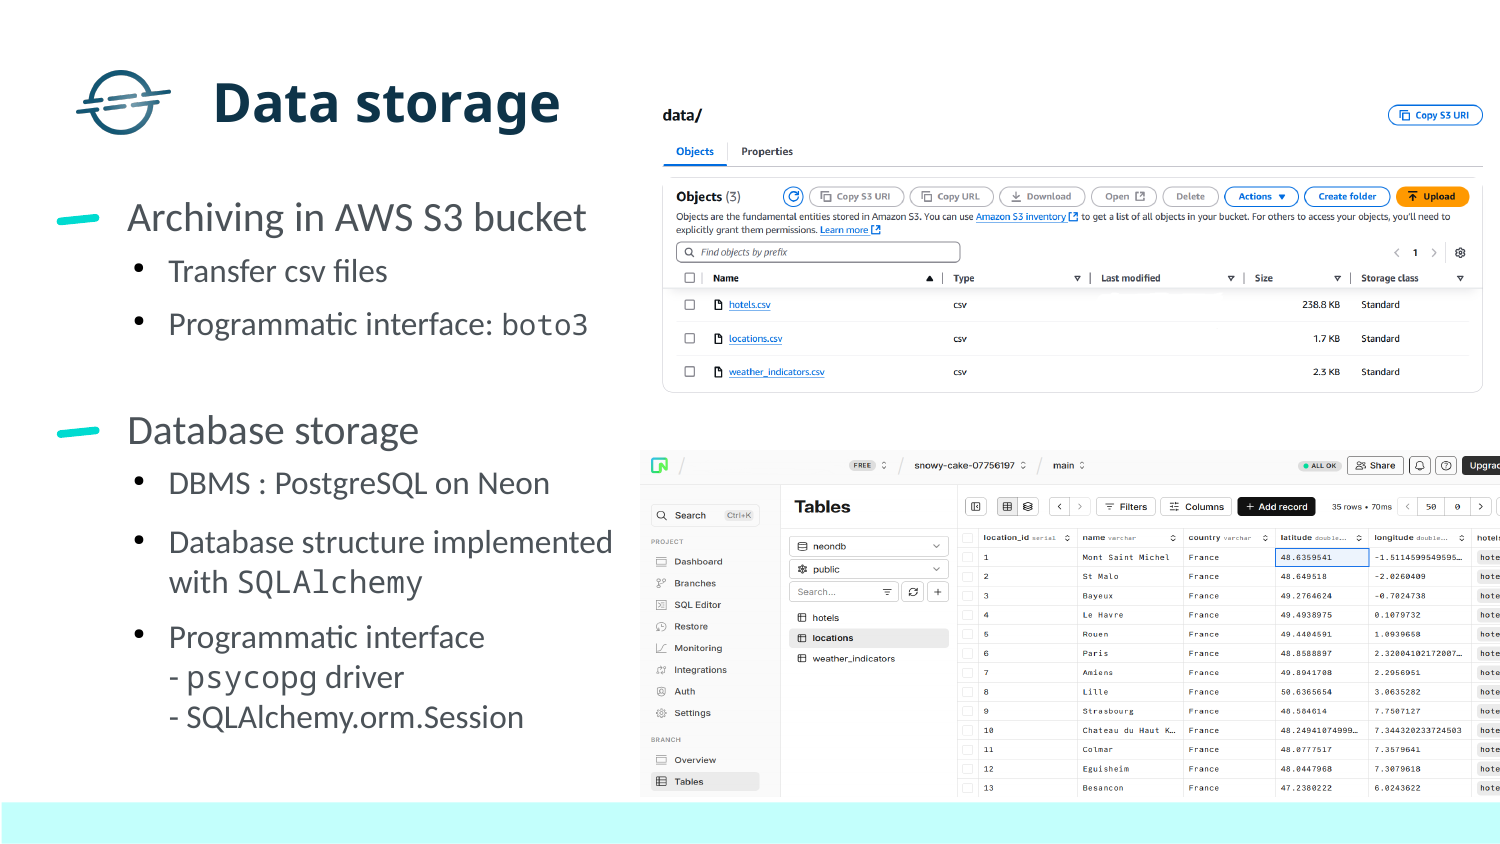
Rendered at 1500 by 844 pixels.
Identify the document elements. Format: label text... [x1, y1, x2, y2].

text_box [1, 802, 1500, 844]
picture [640, 450, 1500, 797]
picture [76, 70, 171, 135]
title Database structure implemented with SQLAlchemy [118, 505, 632, 600]
title Data storage [197, 53, 640, 155]
text_box [56, 426, 100, 438]
title Programmatic interface - psycopg driver - SQLAlchemy.orm.Session [118, 600, 632, 759]
picture [652, 97, 1493, 402]
title Database storage [112, 387, 641, 475]
title Archiving in AWS S3 bucket [112, 174, 641, 263]
title Programmatic interface: boto3 [118, 287, 629, 356]
text_box [56, 214, 100, 226]
title DBMS : PostgreSQL on Neon [118, 446, 584, 505]
title Transfer csv files [117, 233, 509, 303]
